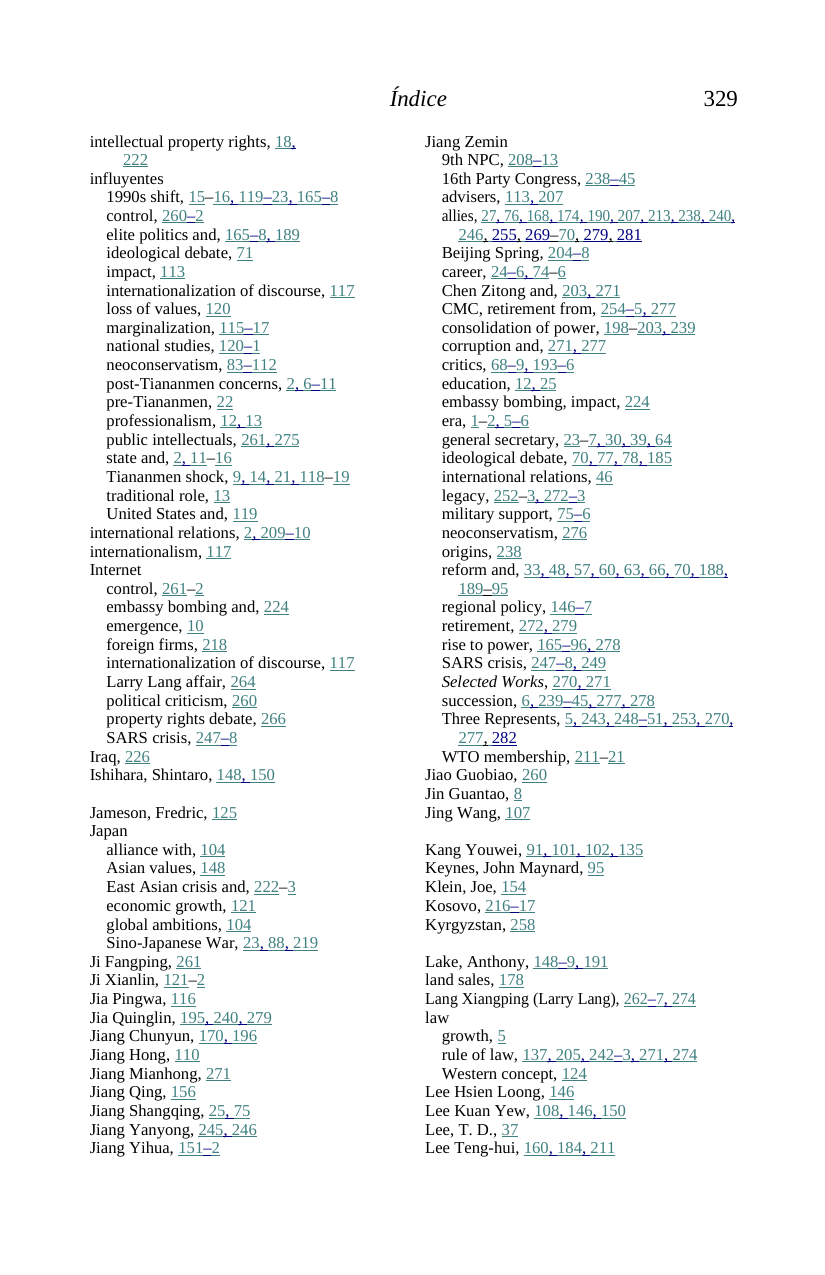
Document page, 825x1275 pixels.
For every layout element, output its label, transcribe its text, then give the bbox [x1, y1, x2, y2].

table_cell Jiao Guobiao, 260 [365, 766, 700, 784]
table_cell [700, 859, 737, 878]
table_cell Ishihara, Shintaro, 148, 150 [90, 766, 364, 784]
table_cell East Asian crisis and, 222–3 [90, 878, 364, 896]
table_cell embassy bombing and, 224 [90, 598, 364, 617]
table_cell 277, 282 [365, 729, 700, 747]
table_cell [700, 617, 737, 635]
table_cell Kang Youwei, 91, 101, 102, 135 [365, 840, 700, 859]
table_cell [700, 151, 737, 169]
table_cell [700, 822, 737, 840]
table_cell Larry Lang affair, 264 [90, 673, 364, 691]
table_cell [700, 840, 737, 859]
table_cell United States and, 119 [90, 505, 364, 523]
table_cell SARS crisis, 247–8, 249 [365, 654, 700, 673]
table_cell internationalization of discourse, 117 [90, 654, 364, 673]
table_cell [700, 747, 737, 766]
table_header [90, 84, 364, 111]
table_cell [700, 896, 737, 915]
table_cell Asian values, 148 [90, 859, 364, 878]
table_cell property rights debate, 266 [90, 710, 364, 728]
table_cell foreign firms, 218 [90, 635, 364, 654]
table_cell [90, 785, 364, 803]
table_cell [700, 952, 737, 971]
table_cell loss of values, 120 [90, 300, 364, 318]
table_cell [700, 785, 737, 803]
table_cell Ji Fangping, 261 [90, 952, 364, 971]
table_cell [700, 449, 737, 467]
table_cell critics, 68–9, 193–6 [365, 356, 700, 374]
table_cell traditional role, 13 [90, 486, 364, 505]
table_cell [700, 878, 737, 896]
table_cell international relations, 2, 209–10 [90, 524, 364, 542]
table_cell Jiang Zemin [365, 111, 700, 151]
table_cell Jameson, Fredric, 125 [90, 803, 364, 822]
table_cell pre-Tiananmen, 22 [90, 393, 364, 412]
table_cell national studies, 120–1 [90, 337, 364, 356]
table_cell [700, 1008, 737, 1027]
table_cell international relations, 46 [365, 467, 700, 486]
table_cell consolidation of power, 198–203, 239 [365, 318, 700, 337]
table_cell law [365, 1008, 700, 1027]
table_cell post-Tiananmen concerns, 2, 6–11 [90, 374, 364, 393]
table_cell Chen Zitong and, 203, 271 [365, 281, 700, 300]
table_cell political criticism, 260 [90, 691, 364, 710]
table_cell [700, 1027, 737, 1046]
table_cell [700, 934, 737, 952]
table_cell elite politics and, 165–8, 189 [90, 225, 364, 244]
table_cell [700, 766, 737, 784]
table_cell [700, 262, 737, 281]
table_cell Jin Guantao, 8 [365, 785, 700, 803]
table_cell [700, 300, 737, 318]
table_cell Lee Hsien Loong, 146 [365, 1083, 700, 1101]
table_cell public intellectuals, 261, 275 [90, 430, 364, 449]
table_cell [365, 934, 700, 952]
table_cell [700, 654, 737, 673]
table_cell legacy, 252–3, 272–3 [365, 486, 700, 505]
table_cell [700, 169, 737, 188]
table_cell state and, 2, 11–16 [90, 449, 364, 467]
table_cell Lang Xiangping (Larry Lang), 262–7, 274 [365, 990, 700, 1008]
table_cell alliance with, 104 [90, 840, 364, 859]
table_cell [700, 729, 737, 747]
table_cell [700, 244, 737, 262]
table_cell global ambitions, 104 [90, 915, 364, 934]
table_cell [700, 579, 737, 598]
table_cell [700, 412, 737, 430]
table_cell [700, 225, 737, 244]
table_cell [700, 1064, 737, 1083]
table_cell [700, 1120, 737, 1139]
table_cell [700, 1139, 737, 1157]
table_cell Lake, Anthony, 148–9, 191 [365, 952, 700, 971]
table_cell [700, 1101, 737, 1120]
table_cell professionalism, 12, 13 [90, 412, 364, 430]
table_cell [700, 188, 737, 206]
table_cell advisers, 113, 207 [365, 188, 700, 206]
table_cell Jiang Hong, 110 [90, 1046, 364, 1064]
table_cell Kosovo, 216–17 [365, 896, 700, 915]
table_cell Jiang Yanyong, 245, 246 [90, 1120, 364, 1139]
table_cell era, 1–2, 5–6 [365, 412, 700, 430]
table_cell [700, 915, 737, 934]
table_cell internationalism, 117 [90, 542, 364, 561]
table_cell rule of law, 137, 205, 242–3, 271, 274 [365, 1046, 700, 1064]
table_cell career, 24–6, 74–6 [365, 262, 700, 281]
table_cell embassy bombing, impact, 224 [365, 393, 700, 412]
table_cell WTO membership, 211–21 [365, 747, 700, 766]
table_header 329 [700, 84, 737, 111]
table_cell Japan [90, 822, 364, 840]
table_cell succession, 6, 239–45, 277, 278 [365, 691, 700, 710]
table_cell rise to power, 165–96, 278 [365, 635, 700, 654]
table_cell regional policy, 146–7 [365, 598, 700, 617]
table_cell Tiananmen shock, 9, 14, 21, 118–19 [90, 467, 364, 486]
table_cell general secretary, 23–7, 30, 39, 64 [365, 430, 700, 449]
table_cell land sales, 178 [365, 971, 700, 989]
table_header Índice [365, 84, 700, 111]
table_cell [700, 467, 737, 486]
table_cell [700, 542, 737, 561]
table_cell education, 12, 25 [365, 374, 700, 393]
table_cell Lee, T. D., 37 [365, 1120, 700, 1139]
table_cell Lee Kuan Yew, 108, 146, 150 [365, 1101, 700, 1120]
table_cell internationalization of discourse, 117 [90, 281, 364, 300]
table_cell [700, 635, 737, 654]
table_cell ideological debate, 70, 77, 78, 185 [365, 449, 700, 467]
table_cell [700, 430, 737, 449]
table_cell Jia Quinglin, 195, 240, 279 [90, 1008, 364, 1027]
table_cell Jing Wang, 107 [365, 803, 700, 822]
table_cell control, 260–2 [90, 206, 364, 225]
table_cell origins, 238 [365, 542, 700, 561]
table_cell corruption and, 271, 277 [365, 337, 700, 356]
table_cell CMC, retirement from, 254–5, 277 [365, 300, 700, 318]
table_cell [700, 318, 737, 337]
table_cell [700, 111, 737, 151]
table_cell [700, 486, 737, 505]
table_cell [700, 673, 737, 691]
table_cell [700, 374, 737, 393]
table_cell Jiang Chunyun, 170, 196 [90, 1027, 364, 1046]
table_cell 16th Party Congress, 238–45 [365, 169, 700, 188]
table_cell 222 [90, 151, 364, 169]
table_cell Klein, Joe, 154 [365, 878, 700, 896]
table_cell retirement, 272, 279 [365, 617, 700, 635]
table_cell Jiang Shangqing, 25, 75 [90, 1101, 364, 1120]
table_cell Three Represents, 5, 243, 248–51, 253, 270, [365, 710, 737, 728]
table_cell Ji Xianlin, 121–2 [90, 971, 364, 989]
table_cell Beijing Spring, 204–8 [365, 244, 700, 262]
table_cell growth, 5 [365, 1027, 700, 1046]
table_cell 9th NPC, 208–13 [365, 151, 700, 169]
table_cell intellectual property rights, 18, [90, 111, 364, 151]
table_cell [700, 281, 737, 300]
table_cell allies, 27, 76, 168, 174, 190, 207, 213, 238, 240, [365, 206, 737, 225]
table_cell [700, 598, 737, 617]
table_cell 246, 255, 269–70, 279, 281 [365, 225, 700, 244]
table_cell military support, 75–6 [365, 505, 700, 523]
table_cell [700, 524, 737, 542]
table_cell Kyrgyzstan, 258 [365, 915, 700, 934]
table_cell 189–95 [365, 579, 700, 598]
table_cell neoconservatism, 276 [365, 524, 700, 542]
table_cell [700, 356, 737, 374]
table_cell Internet [90, 561, 364, 579]
table_cell neoconservatism, 83–112 [90, 356, 364, 374]
table_cell Jiang Yihua, 151–2 [90, 1139, 364, 1157]
table_cell Western concept, 124 [365, 1064, 700, 1083]
table_cell [700, 803, 737, 822]
table_cell ideological debate, 71 [90, 244, 364, 262]
table_cell impact, 113 [90, 262, 364, 281]
table_cell [365, 822, 700, 840]
table_cell economic growth, 121 [90, 896, 364, 915]
table_cell [700, 505, 737, 523]
table_cell marginalization, 115–17 [90, 318, 364, 337]
table_cell Jia Pingwa, 116 [90, 990, 364, 1008]
table_cell [700, 1046, 737, 1064]
table_cell reform and, 33, 48, 57, 60, 63, 66, 70, 188, [365, 561, 737, 579]
table_cell Sino-Japanese War, 23, 88, 219 [90, 934, 364, 952]
table_cell Selected Works, 270, 271 [365, 673, 700, 691]
table_cell [700, 990, 737, 1008]
table_cell [700, 337, 737, 356]
table_cell Jiang Mianhong, 271 [90, 1064, 364, 1083]
table_cell [700, 393, 737, 412]
table_cell Lee Teng-hui, 160, 184, 211 [365, 1139, 700, 1157]
table_cell emergence, 10 [90, 617, 364, 635]
table_cell influyentes [90, 169, 364, 188]
table_cell [700, 971, 737, 989]
table_cell control, 261–2 [90, 579, 364, 598]
table_cell [700, 1083, 737, 1101]
table_cell Keynes, John Maynard, 95 [365, 859, 700, 878]
table_cell [700, 691, 737, 710]
table_cell 1990s shift, 15–16, 119–23, 165–8 [90, 188, 364, 206]
table_cell Jiang Qing, 156 [90, 1083, 364, 1101]
table_cell SARS crisis, 247–8 [90, 729, 364, 747]
table_cell Iraq, 226 [90, 747, 364, 766]
